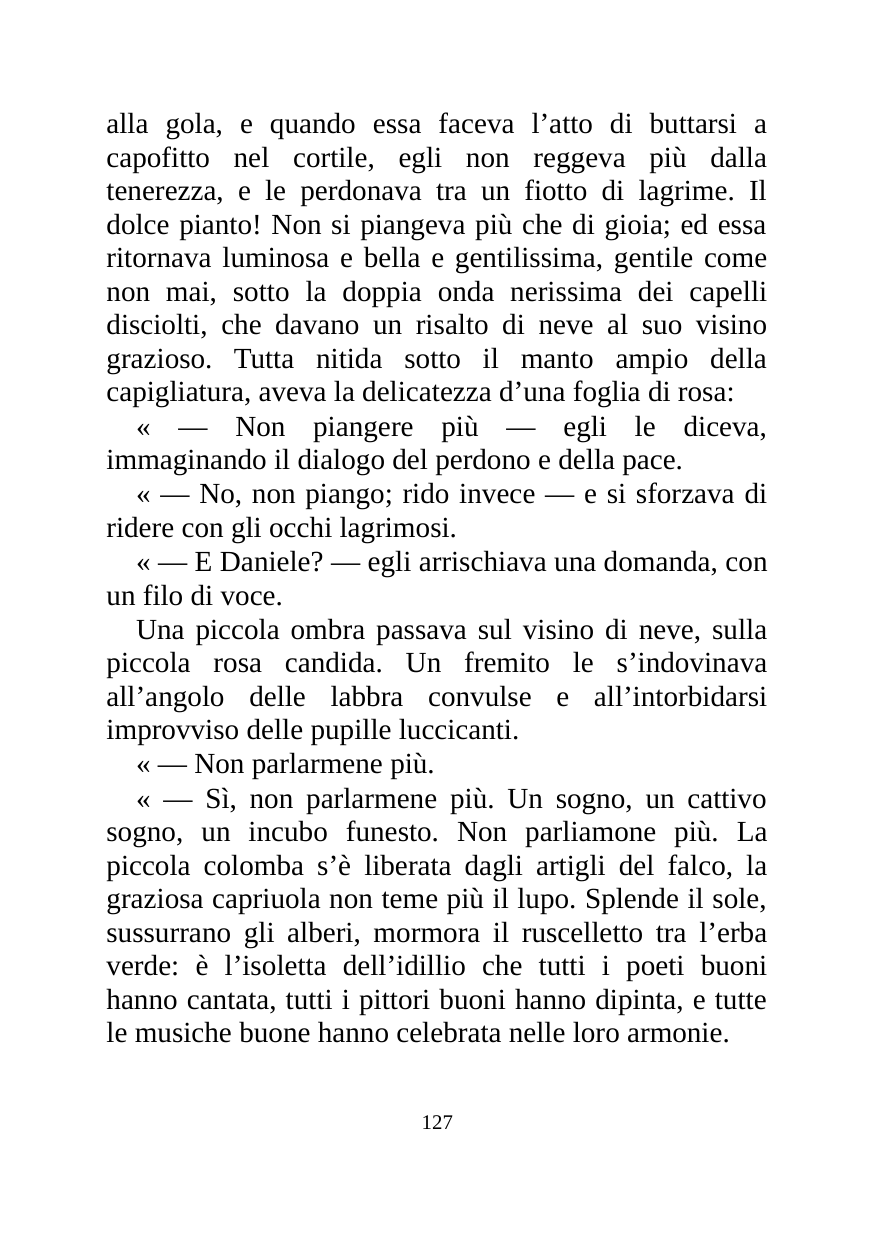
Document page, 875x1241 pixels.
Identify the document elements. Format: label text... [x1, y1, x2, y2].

text Una piccola ombra passava sul visino di neve, sulla piccola rosa candida. Un fremito le s’indovinava all’angolo delle labbra convulse e all’intorbidarsi improvviso delle pupille luccicanti. [106, 612, 768, 746]
text alla gola, e quando essa faceva l’atto di buttarsi a capofitto nel cortile, egli non reggeva più dalla tenerezza, e le perdonava tra un fiotto di lagrime. Il dolce pianto! Non si piangeva più che di gioia; ed essa ritornava luminosa e bella e gentilissima, gentile come non mai, sotto la doppia onda nerissima dei capelli disciolti, che davano un risalto di neve al suo visino grazioso. Tutta nitida sotto il manto ampio della capigliatura, aveva la delicatezza d’una foglia di rosa: [106, 106, 768, 408]
text « — E Daniele? — egli arrischiava una domanda, con un filo di voce. [106, 544, 768, 611]
text « — Non piangere più — egli le diceva, immaginando il dialogo del perdono e della pace. [106, 409, 768, 476]
text « — Sì, non parlarmene più. Un sogno, un cattivo sogno, un incubo funesto. Non parliamone più. La piccola colomba s’è liberata dagli artigli del falco, la graziosa capriuola non teme più il lupo. Splende il sole, sussurrano gli alberi, mormora il ruscelletto tra l’erba verde: è l’isoletta dell’idillio che tutti i poeti buoni hanno cantata, tutti i pittori buoni hanno dipinta, e tutte le musiche buone hanno celebrata nelle loro armonie. [106, 781, 768, 1049]
text « — No, non piango; rido invece — e si sforzava di ridere con gli occhi lagrimosi. [106, 476, 768, 543]
text « — Non parlarmene più. [106, 747, 768, 780]
